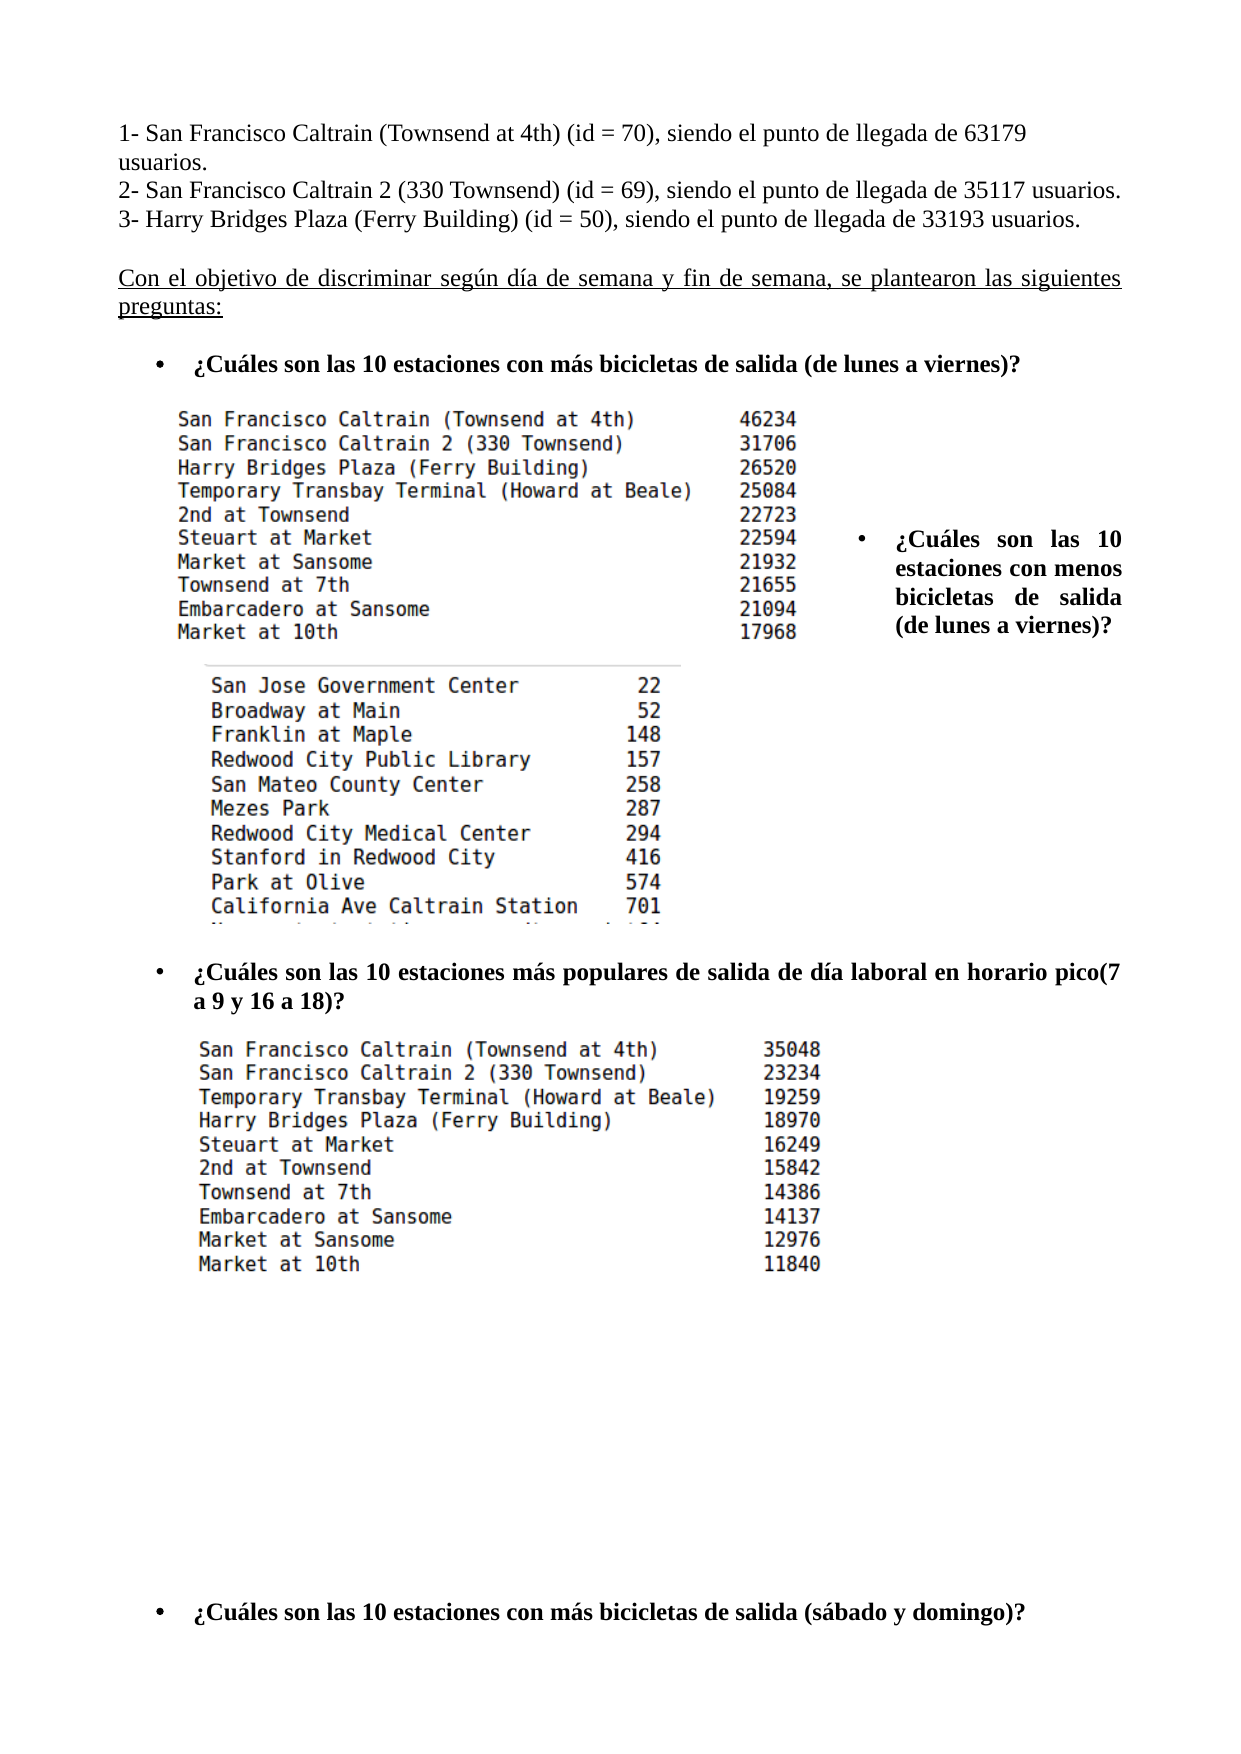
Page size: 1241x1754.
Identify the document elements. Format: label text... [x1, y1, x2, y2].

list ¿Cuáles son las 10 estaciones con más bicicletas de salida (de lunes a viernes)? [156, 349, 1122, 378]
text preguntas: [118, 289, 1122, 320]
list ¿Cuáles son las 10 estaciones con menos bicicletas de salida (de lunes a viernes)? [820, 524, 1122, 639]
text 3- Harry Bridges Plaza (Ferry Building) (id = 50), siendo el punto de llegada de 33193 usuarios. [118, 204, 1122, 233]
picture [185, 1036, 848, 1279]
text Con el objetivo de discriminar según día de semana y fin de semana, se plantearon las siguientes [118, 263, 1122, 288]
picture [165, 401, 820, 648]
text 2- San Francisco Caltrain 2 (330 Townsend) (id = 69), siendo el punto de llegada de 35117 usuarios. [118, 176, 1122, 204]
picture [198, 664, 681, 924]
text 1- San Francisco Caltrain (Townsend at 4th) (id = 70), siendo el punto de llegada de 63179 usuarios. [118, 118, 1122, 176]
list ¿Cuáles son las 10 estaciones con más bicicletas de salida (sábado y domingo)? [156, 1597, 1122, 1626]
list ¿Cuáles son las 10 estaciones más populares de salida de día laboral en horario pico(7 a 9 y 16 a 18)? [156, 957, 1122, 1014]
